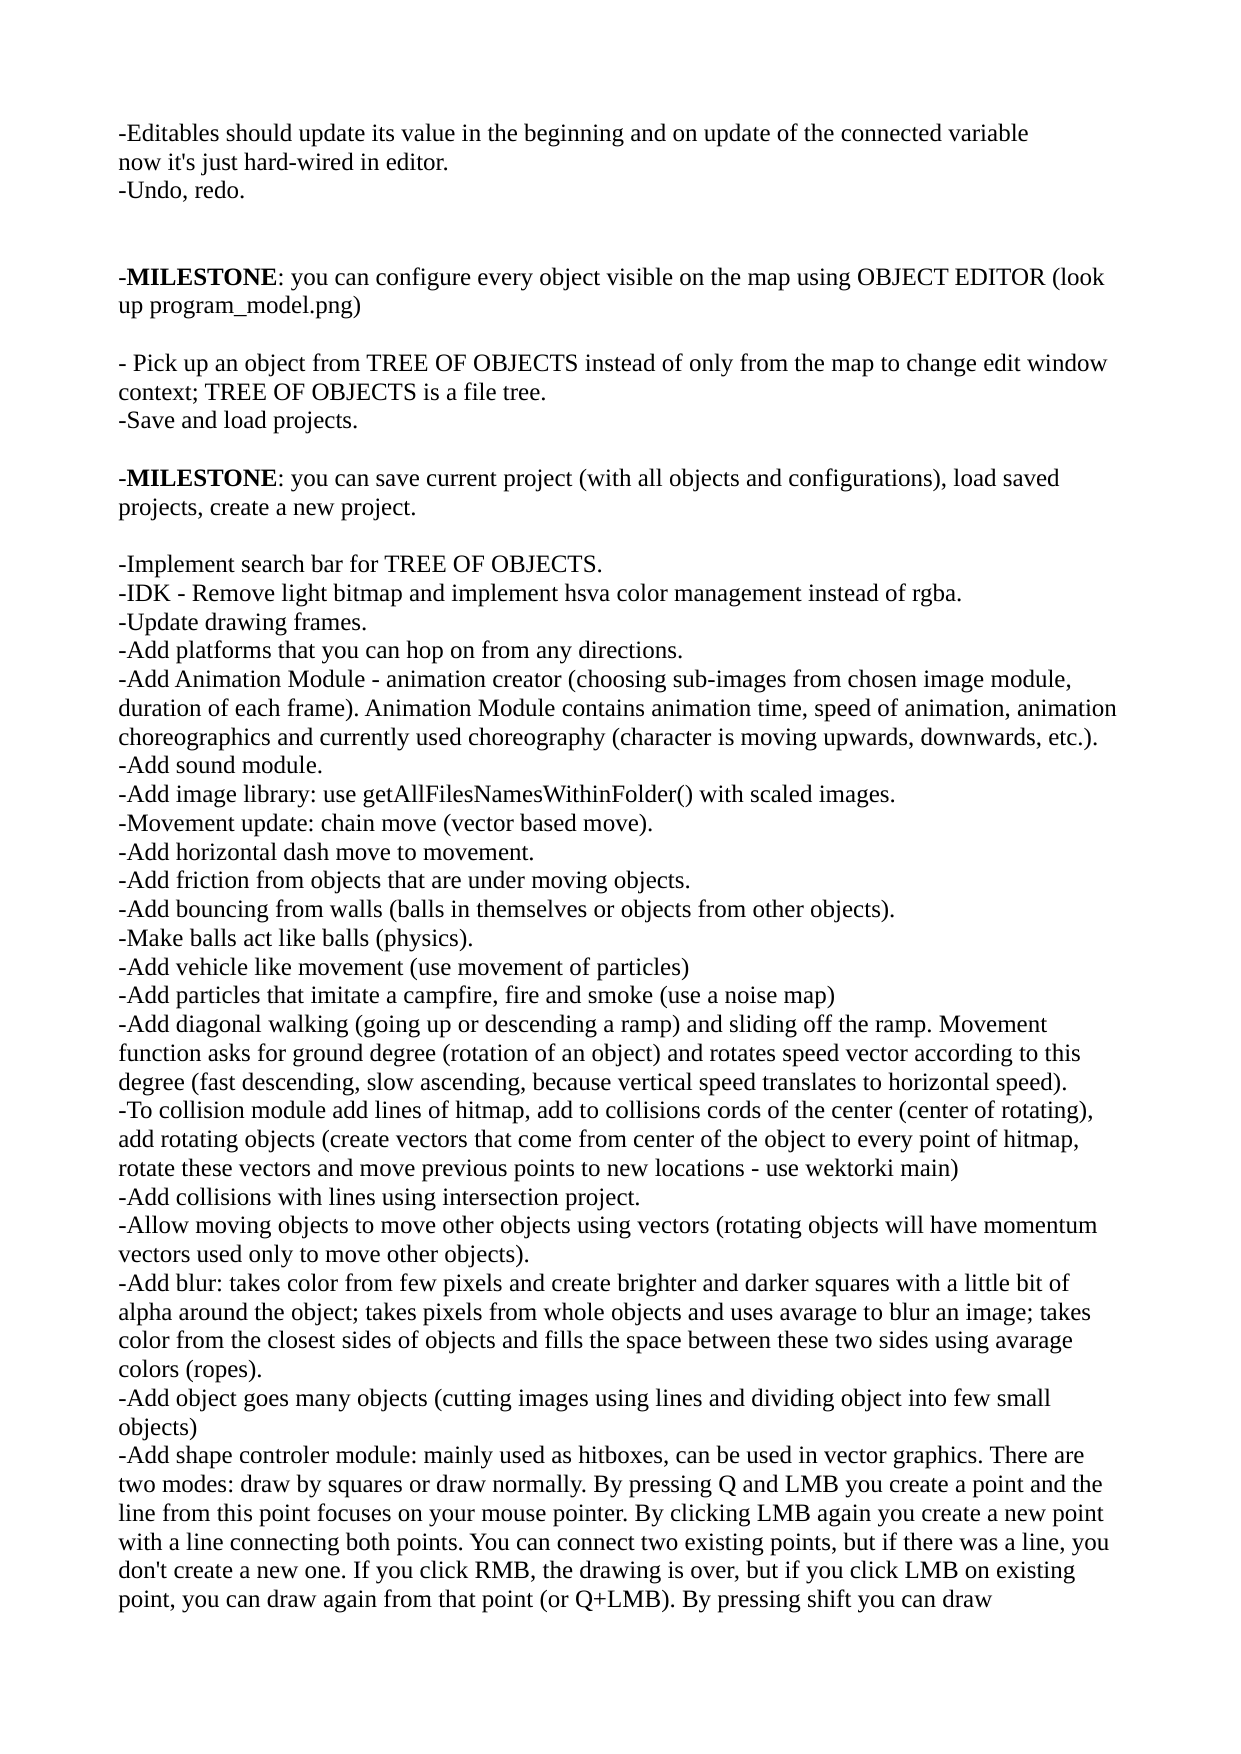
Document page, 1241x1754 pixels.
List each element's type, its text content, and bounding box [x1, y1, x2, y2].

text -Add vehicle like movement (use movement of particles) [118, 952, 1122, 981]
text -Add shape controler module: mainly used as hitboxes, can be used in vector graphics. There are two modes: draw by squares or draw normally. By pressing Q and LMB you create a point and the line from this point focuses on your mouse pointer. By clicking LMB again you create a new point with a line connecting both points. You can connect two existing points, but if there was a line, you don't create a new one. If you click RMB, the drawing is over, but if you click LMB on existing point, you can draw again from that point (or Q+LMB). By pressing shift you can draw [118, 1441, 1122, 1613]
text -Add bouncing from walls (balls in themselves or objects from other objects). [118, 894, 1122, 923]
text -Add Animation Module - animation creator (choosing sub-images from chosen image module, duration of each frame). Animation Module contains animation time, speed of animation, animation choreographics and currently used choreography (character is moving upwards, downwards, etc.). [118, 664, 1122, 751]
text now it's just hard-wired in editor. [118, 147, 1122, 176]
text -Add friction from objects that are under moving objects. [118, 866, 1122, 894]
text -Add object goes many objects (cutting images using lines and dividing object into few small objects) [118, 1383, 1122, 1441]
text -Add diagonal walking (going up or descending a ramp) and sliding off the ramp. Movement function asks for ground degree (rotation of an object) and rotates speed vector according to this degree (fast descending, slow ascending, because vertical speed translates to horizontal speed). [118, 1009, 1122, 1096]
text -MILESTONE: you can save current project (with all objects and configurations), load saved projects, create a new project. [118, 463, 1122, 521]
text -Movement update: chain move (vector based move). [118, 808, 1122, 837]
text -IDK - Remove light bitmap and implement hsva color management instead of rgba. [118, 578, 1122, 607]
text -Make balls act like balls (physics). [118, 923, 1122, 952]
text -Update drawing frames. [118, 607, 1122, 636]
text -Add collisions with lines using intersection project. [118, 1182, 1122, 1211]
text -To collision module add lines of hitmap, add to collisions cords of the center (center of rotating), add rotating objects (create vectors that come from center of the object to every point of hitmap, rotate these vectors and move previous points to new locations - use wektorki main) [118, 1096, 1122, 1182]
text -Add particles that imitate a campfire, fire and smoke (use a noise map) [118, 981, 1122, 1009]
text -Add horizontal dash move to movement. [118, 837, 1122, 866]
text -Add blur: takes color from few pixels and create brighter and darker squares with a little bit of alpha around the object; takes pixels from whole objects and uses avarage to blur an image; takes color from the closest sides of objects and fills the space between these two sides using avarage colors (ropes). [118, 1268, 1122, 1383]
text -MILESTONE: you can configure every object visible on the map using OBJECT EDITOR (look up program_model.png) [118, 262, 1122, 319]
text -Save and load projects. [118, 406, 1122, 434]
text -Editables should update its value in the beginning and on update of the connected variable [118, 118, 1122, 147]
text -Add platforms that you can hop on from any directions. [118, 636, 1122, 664]
text -Undo, redo. [118, 176, 1122, 204]
text -Implement search bar for TREE OF OBJECTS. [118, 549, 1122, 578]
text -Add image library: use getAllFilesNamesWithinFolder() with scaled images. [118, 779, 1122, 808]
text -Add sound module. [118, 751, 1122, 779]
text -Allow moving objects to move other objects using vectors (rotating objects will have momentum vectors used only to move other objects). [118, 1211, 1122, 1268]
text - Pick up an object from TREE OF OBJECTS instead of only from the map to change edit window context; TREE OF OBJECTS is a file tree. [118, 348, 1122, 406]
